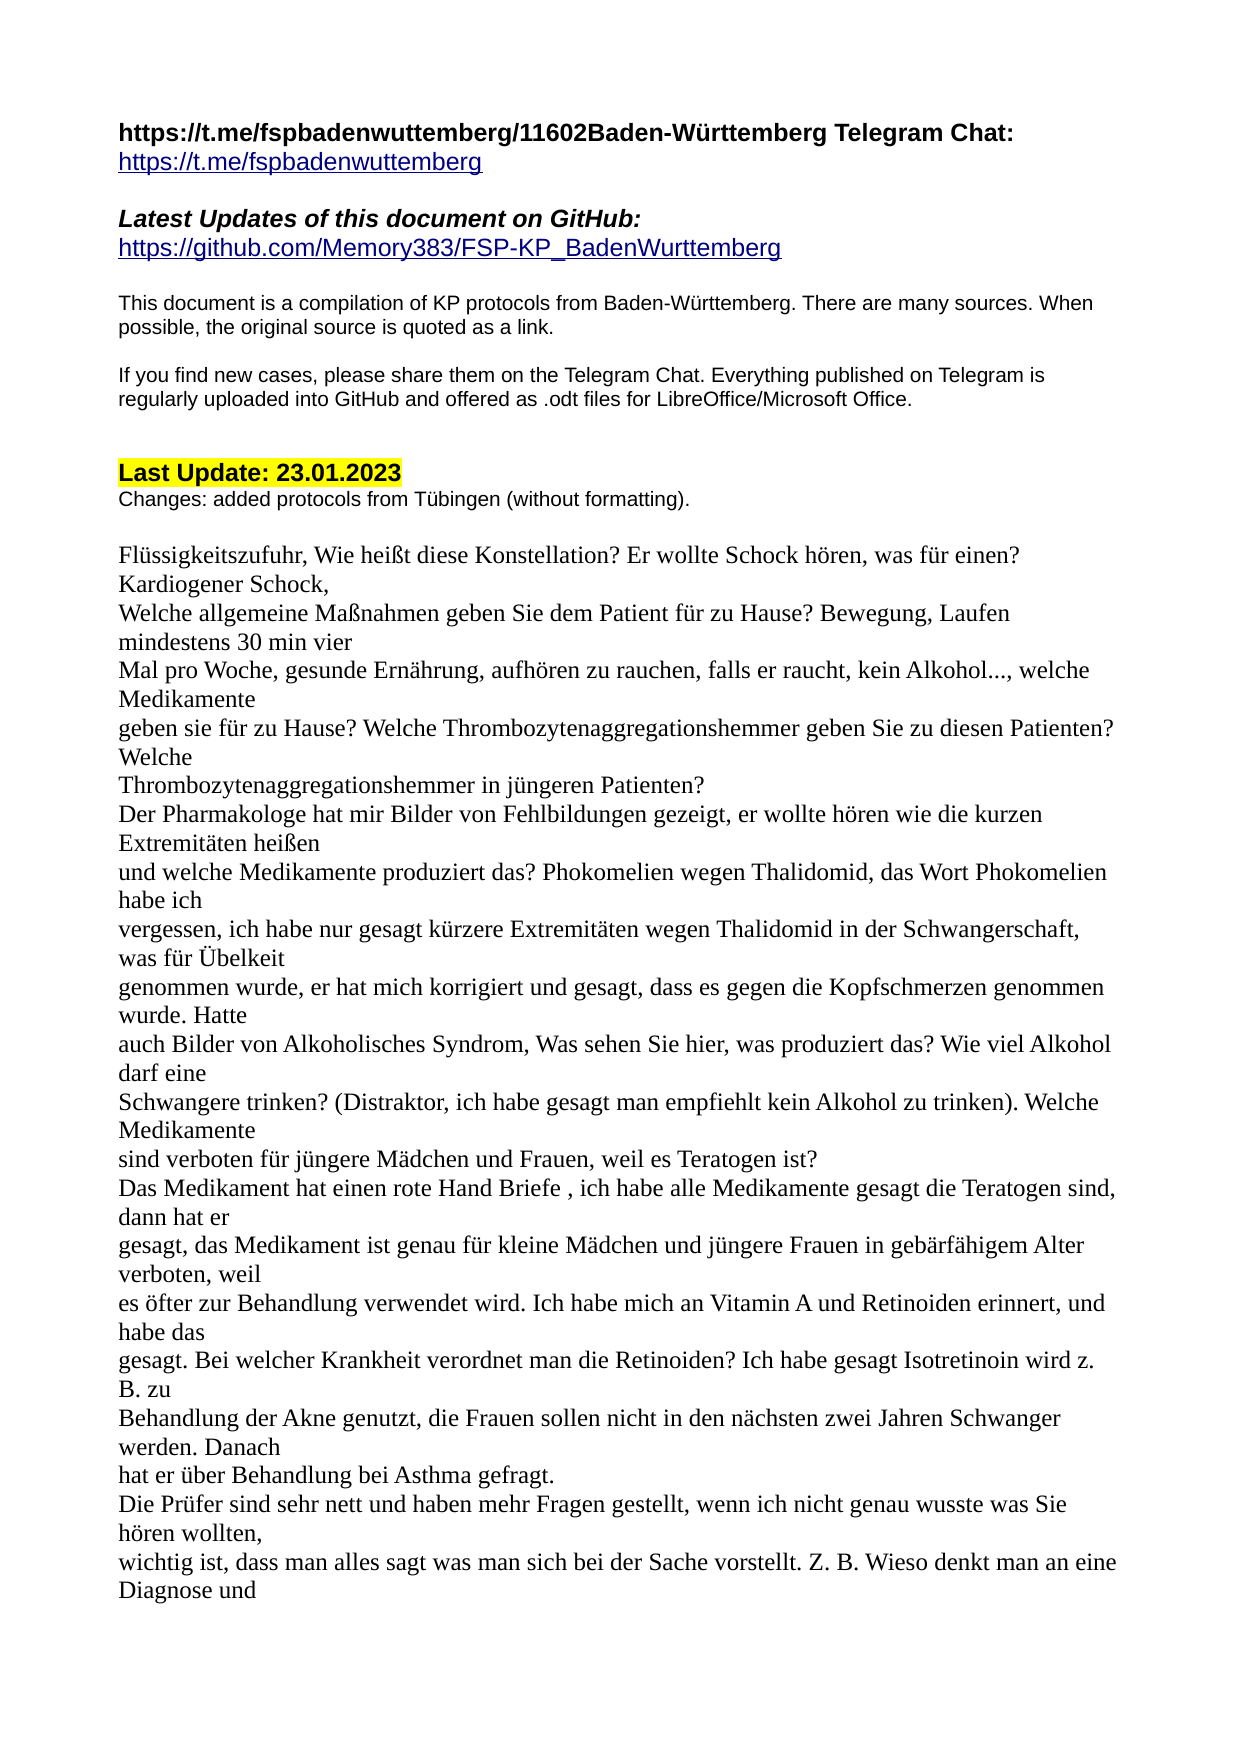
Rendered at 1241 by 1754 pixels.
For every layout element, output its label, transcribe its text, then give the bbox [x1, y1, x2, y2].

text es öfter zur Behandlung verwendet wird. Ich habe mich an Vitamin A und Retinoiden erinnert, und habe das [118, 1288, 1122, 1346]
text Behandlung der Akne genutzt, die Frauen sollen nicht in den nächsten zwei Jahren Schwanger werden. Danach [118, 1403, 1122, 1461]
text Flüssigkeitszufuhr, Wie heißt diese Konstellation? Er wollte Schock hören, was für einen? Kardiogener Schock, [118, 541, 1122, 598]
text Thrombozytenaggregationshemmer in jüngeren Patienten? [118, 771, 1122, 799]
text auch Bilder von Alkoholisches Syndrom, Was sehen Sie hier, was produziert das? Wie viel Alkohol darf eine [118, 1029, 1122, 1087]
text Schwangere trinken? (Distraktor, ich habe gesagt man empfiehlt kein Alkohol zu trinken). Welche Medikamente [118, 1087, 1122, 1144]
text genommen wurde, er hat mich korrigiert und gesagt, dass es gegen die Kopfschmerzen genommen wurde. Hatte [118, 972, 1122, 1029]
text geben sie für zu Hause? Welche Thrombozytenaggregationshemmer geben Sie zu diesen Patienten? Welche [118, 713, 1122, 771]
text gesagt. Bei welcher Krankheit verordnet man die Retinoiden? Ich habe gesagt Isotretinoin wird z. B. zu [118, 1346, 1122, 1403]
text vergessen, ich habe nur gesagt kürzere Extremitäten wegen Thalidomid in der Schwangerschaft, was für Übelkeit [118, 914, 1122, 972]
text Die Prüfer sind sehr nett und haben mehr Fragen gestellt, wenn ich nicht genau wusste was Sie hören wollten, [118, 1489, 1122, 1547]
text gesagt, das Medikament ist genau für kleine Mädchen und jüngere Frauen in gebärfähigem Alter verboten, weil [118, 1231, 1122, 1288]
text Welche allgemeine Maßnahmen geben Sie dem Patient für zu Hause? Bewegung, Laufen mindestens 30 min vier [118, 598, 1122, 656]
text und welche Medikamente produziert das? Phokomelien wegen Thalidomid, das Wort Phokomelien habe ich [118, 857, 1122, 914]
text Das Medikament hat einen rote Hand Briefe , ich habe alle Medikamente gesagt die Teratogen sind, dann hat er [118, 1173, 1122, 1231]
text Mal pro Woche, gesunde Ernährung, aufhören zu rauchen, falls er raucht, kein Alkohol..., welche Medikamente [118, 656, 1122, 713]
text sind verboten für jüngere Mädchen und Frauen, weil es Teratogen ist? [118, 1144, 1122, 1173]
text Der Pharmakologe hat mir Bilder von Fehlbildungen gezeigt, er wollte hören wie die kurzen Extremitäten heißen [118, 799, 1122, 857]
text wichtig ist, dass man alles sagt was man sich bei der Sache vorstellt. Z. B. Wieso denkt man an eine Diagnose und [118, 1547, 1122, 1604]
text hat er über Behandlung bei Asthma gefragt. [118, 1461, 1122, 1489]
